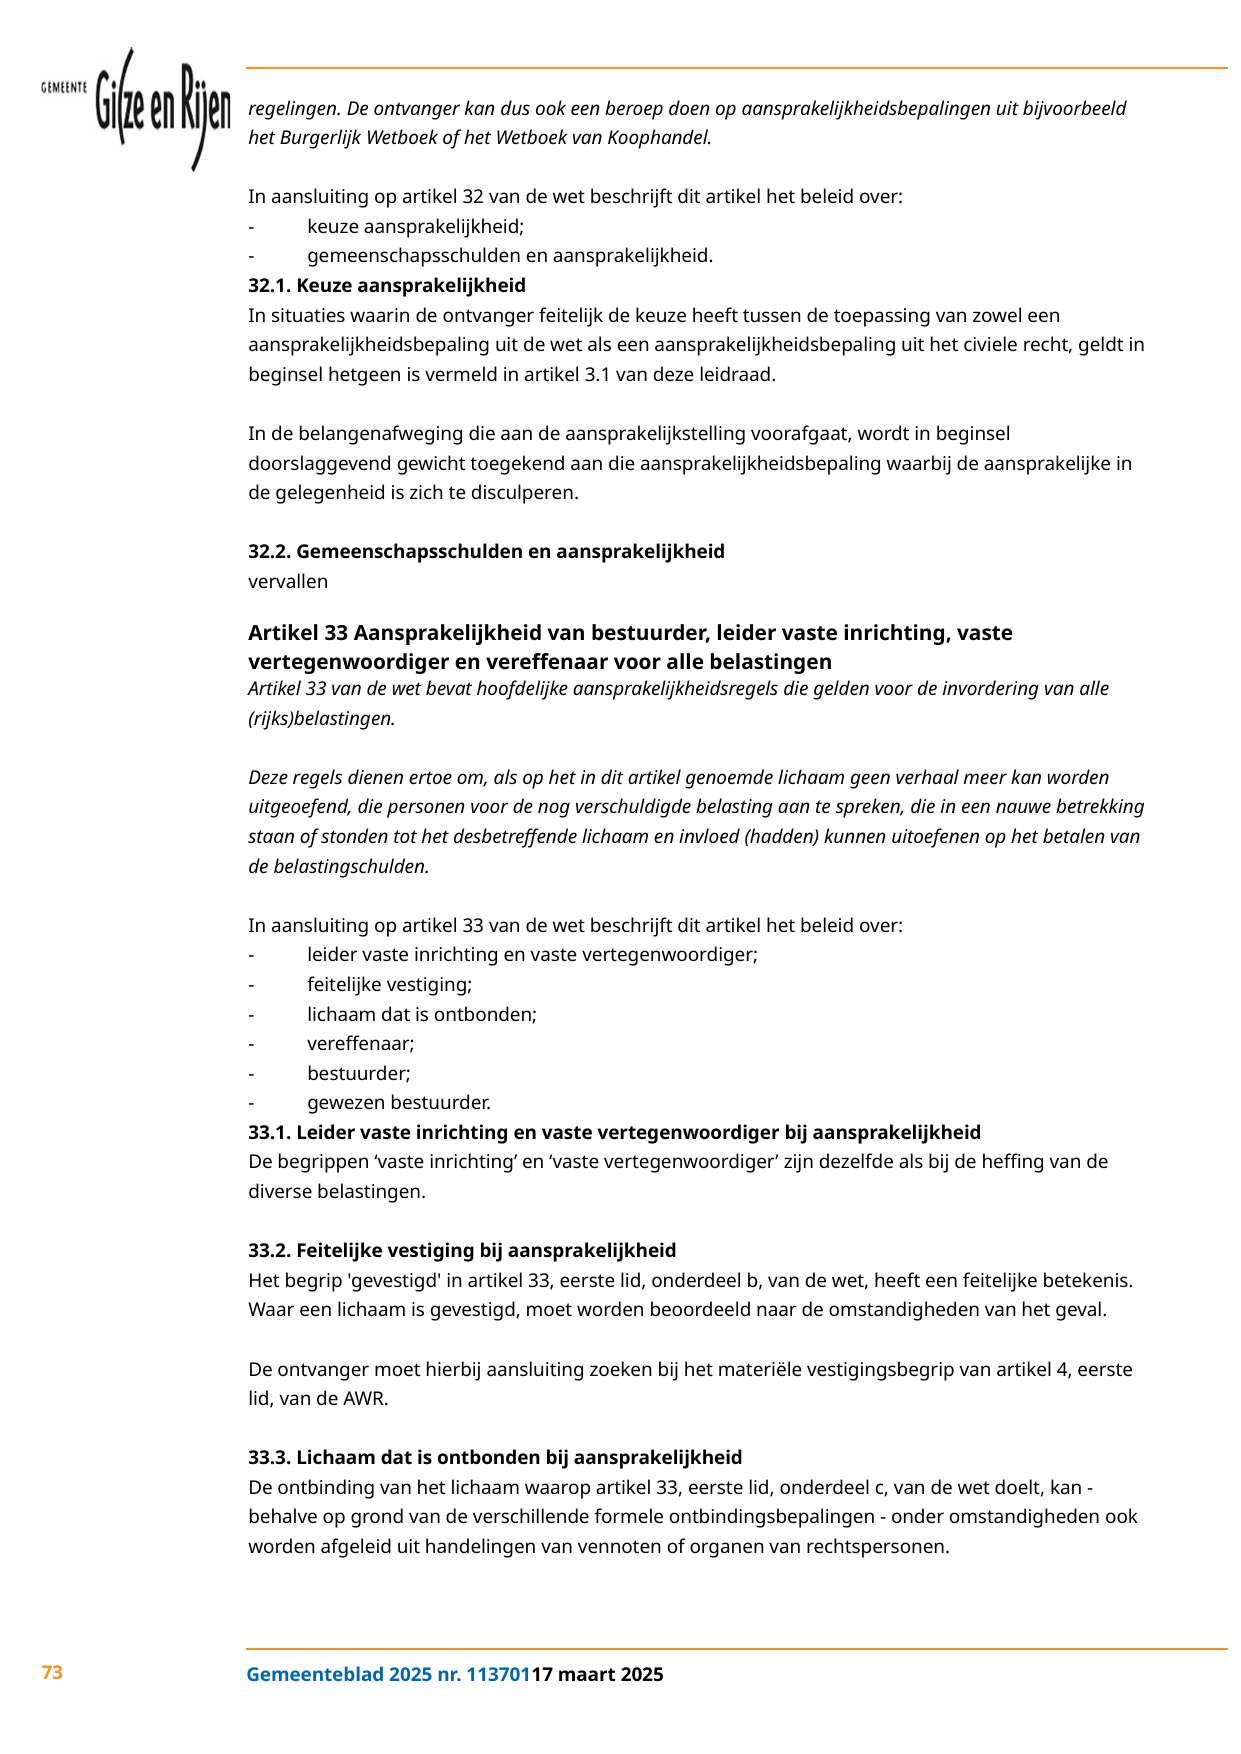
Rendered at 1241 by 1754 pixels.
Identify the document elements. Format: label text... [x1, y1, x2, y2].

text Artikel 33 Aansprakelijkheid van bestuurder, leider vaste inrichting, vaste vertegenwoordiger en vereffenaar voor alle belastingen [248, 618, 1152, 675]
text De begrippen ‘vaste inrichting’ en ‘vaste vertegenwoordiger’ zijn dezelfde als bij de heffing van de diverse belastingen. [248, 1149, 1152, 1204]
text 33.2. Feitelijke vestiging bij aansprakelijkheid [248, 1237, 1152, 1263]
text Artikel 33 van de wet bevat hoofdelijke aansprakelijkheidsregels die gelden voor de invordering van alle (rijks)belastingen. [248, 675, 1152, 731]
list feitelijke vestiging; [248, 971, 1152, 997]
list keuze aansprakelijkheid; [248, 213, 1152, 239]
text In aansluiting op artikel 33 van de wet beschrijft dit artikel het beleid over: [248, 912, 1152, 938]
list gewezen bestuurder. [248, 1089, 1152, 1115]
text Het begrip 'gevestigd' in artikel 33, eerste lid, onderdeel b, van de wet, heeft een feitelijke betekenis. Waar een lichaam is gevestigd, moet worden beoordeeld naar de omstandigheden van het geval. [248, 1267, 1152, 1322]
text De ontvanger moet hierbij aansluiting zoeken bij het materiële vestigingsbegrip van artikel 4, eerste lid, van de AWR. [248, 1356, 1152, 1411]
list bestuurder; [248, 1060, 1152, 1086]
text 33.3. Lichaam dat is ontbonden bij aansprakelijkheid [248, 1444, 1152, 1470]
list gemeenschapsschulden en aansprakelijkheid. [248, 243, 1152, 268]
list vereffenaar; [248, 1030, 1152, 1056]
text regelingen. De ontvanger kan dus ook een beroep doen op aansprakelijkheidsbepalingen uit bijvoorbeeld het Burgerlijk Wetboek of het Wetboek van Koophandel. [248, 95, 1152, 150]
text In aansluiting op artikel 32 van de wet beschrijft dit artikel het beleid over: [248, 183, 1152, 209]
text In situaties waarin de ontvanger feitelijk de keuze heeft tussen de toepassing van zowel een aansprakelijkheidsbepaling uit de wet als een aansprakelijkheidsbepaling uit het civiele recht, geldt in beginsel hetgeen is vermeld in artikel 3.1 van deze leidraad. [248, 302, 1152, 387]
text Deze regels dienen ertoe om, als op het in dit artikel genoemde lichaam geen verhaal meer kan worden uitgeoefend, die personen voor de nog verschuldigde belasting aan te spreken, die in een nauwe betrekking staan of stonden tot het desbetreffende lichaam en invloed (hadden) kunnen uitoefenen op het betalen van de belastingschulden. [248, 764, 1152, 879]
text 32.1. Keuze aansprakelijkheid [248, 272, 1152, 298]
text 32.2. Gemeenschapsschulden en aansprakelijkheid [248, 538, 1152, 564]
list leider vaste inrichting en vaste vertegenwoordiger; [248, 942, 1152, 967]
list lichaam dat is ontbonden; [248, 1001, 1152, 1027]
text vervallen [248, 568, 1152, 594]
text In de belangenafweging die aan de aansprakelijkstelling voorafgaat, wordt in beginsel doorslaggevend gewicht toegekend aan die aansprakelijkheidsbepaling waarbij de aansprakelijke in de gelegenheid is zich te disculperen. [248, 420, 1152, 505]
picture [41, 47, 231, 172]
text De ontbinding van het lichaam waarop artikel 33, eerste lid, onderdeel c, van de wet doelt, kan - behalve op grond van de verschillende formele ontbindingsbepalingen - onder omstandigheden ook worden afgeleid uit handelingen van vennoten of organen van rechtspersonen. [248, 1474, 1152, 1559]
text 33.1. Leider vaste inrichting en vaste vertegenwoordiger bij aansprakelijkheid [248, 1119, 1152, 1145]
